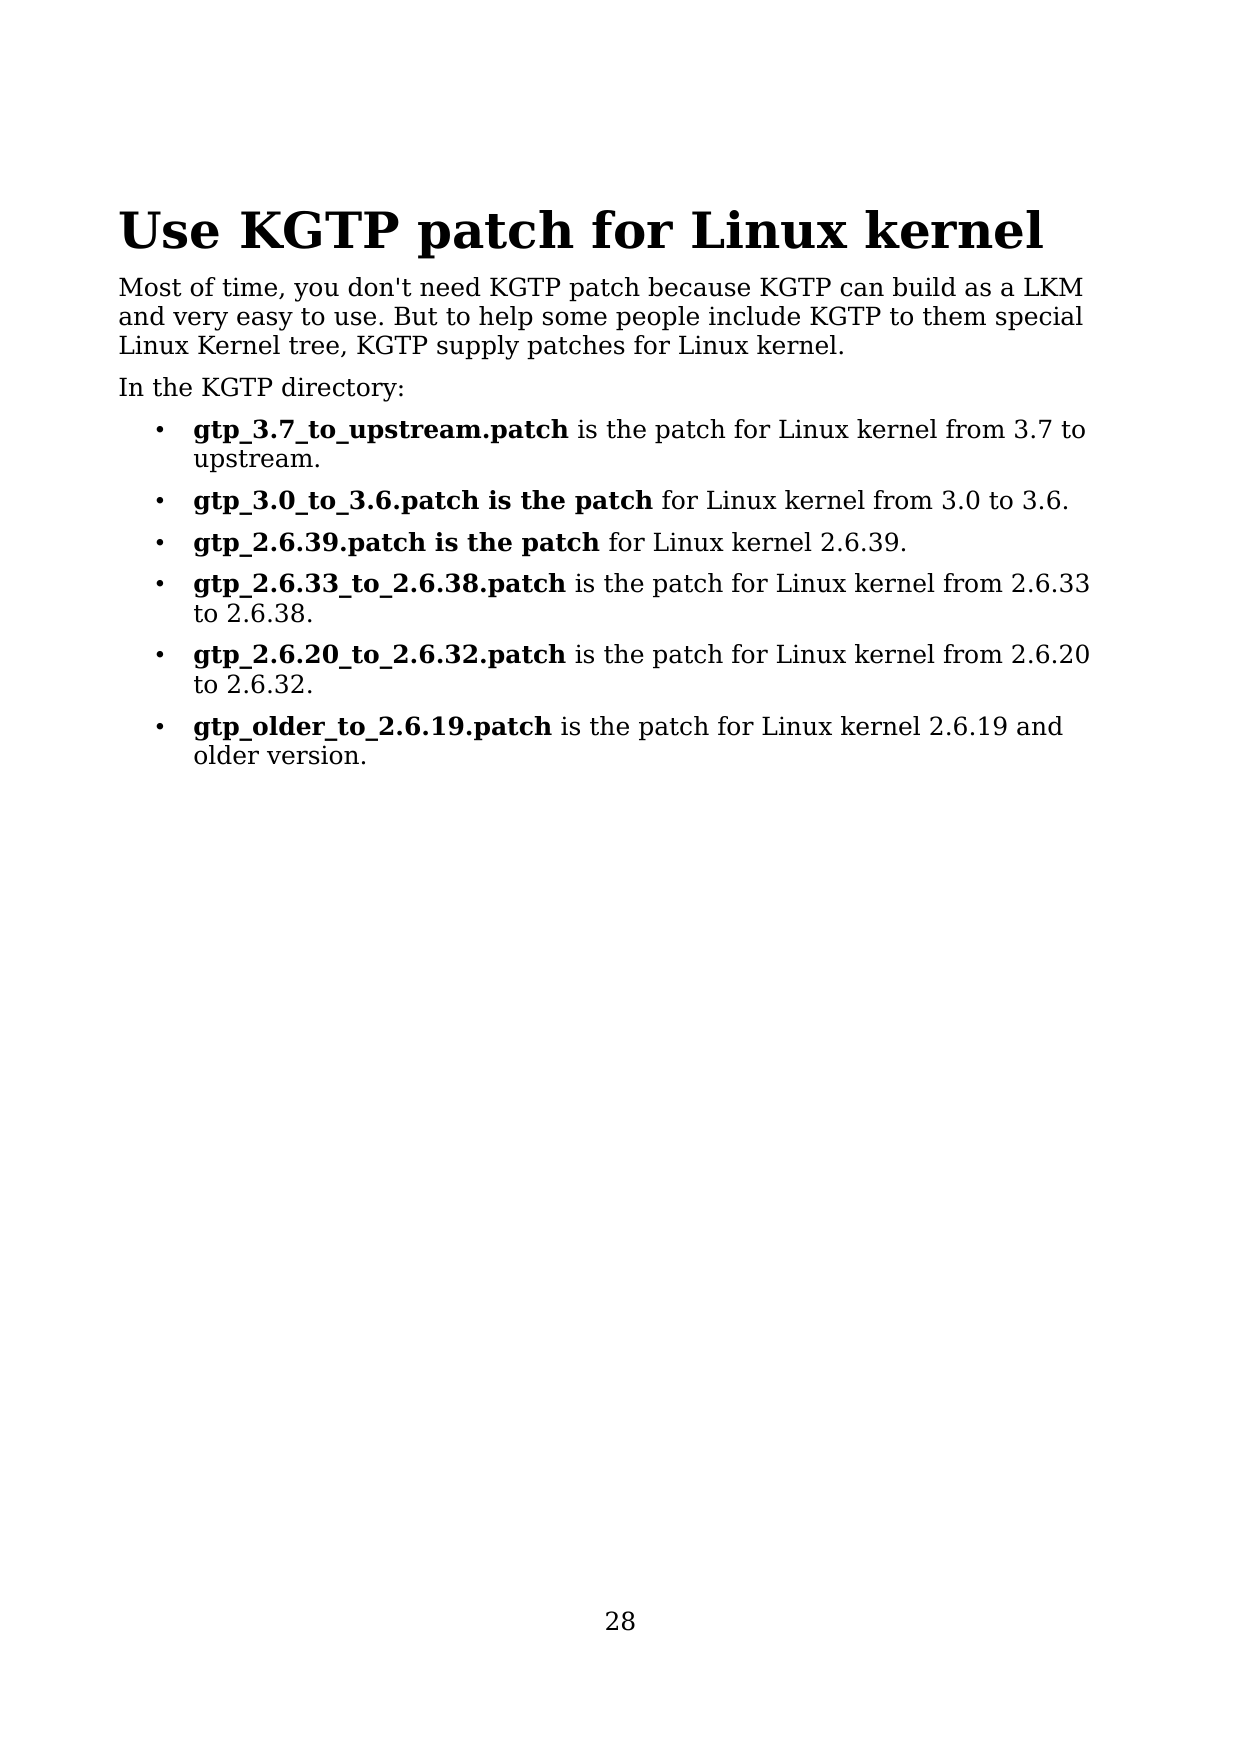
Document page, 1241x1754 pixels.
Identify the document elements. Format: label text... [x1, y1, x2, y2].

text Most of time, you don't need KGTP patch because KGTP can build as a LKM and very easy to use. But to help some people include KGTP to them special Linux Kernel tree, KGTP supply patches for Linux kernel. [118, 273, 1122, 361]
list gtp_3.0_to_3.6.patch is the patch for Linux kernel from 3.0 to 3.6. [156, 486, 1122, 515]
list gtp_older_to_2.6.19.patch is the patch for Linux kernel 2.6.19 and older version. [156, 712, 1122, 770]
list gtp_3.7_to_upstream.patch is the patch for Linux kernel from 3.7 to upstream. [156, 415, 1122, 473]
list gtp_2.6.33_to_2.6.38.patch is the patch for Linux kernel from 2.6.33 to 2.6.38. [156, 569, 1122, 628]
text In the KGTP directory: [118, 373, 1122, 402]
list gtp_2.6.39.patch is the patch for Linux kernel 2.6.39. [156, 528, 1122, 557]
list gtp_2.6.20_to_2.6.32.patch is the patch for Linux kernel from 2.6.20 to 2.6.32. [156, 641, 1122, 699]
subtitle Use KGTP patch for Linux kernel [118, 202, 1122, 261]
